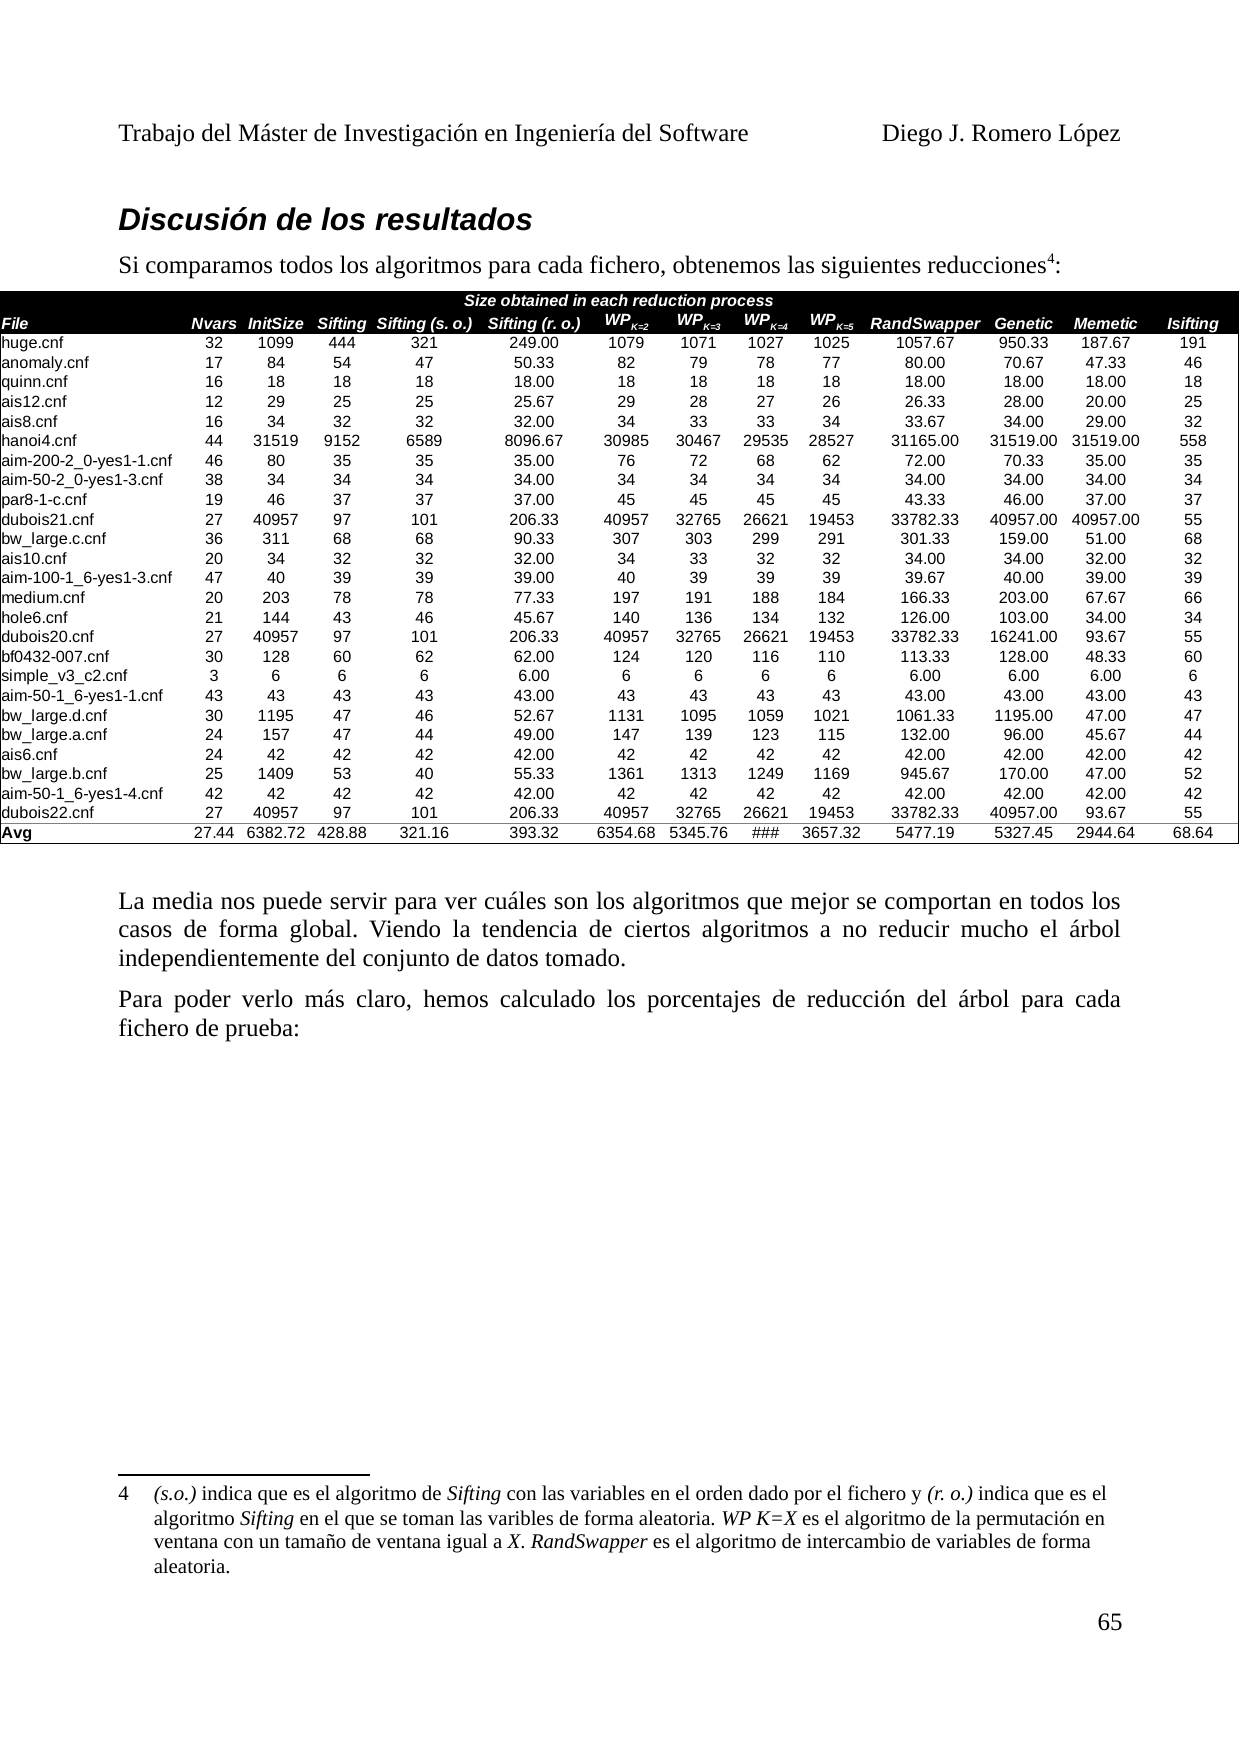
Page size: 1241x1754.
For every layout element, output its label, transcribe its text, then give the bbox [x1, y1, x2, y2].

text (s.o.) indica que es el algoritmo de Sifting con las variables en el orden dado por el fichero y (r. o.) indica que es el algoritmo Sifting en el que se toman las varibles de forma aleatoria. WP K=X es el algoritmo de la permutación en ventana con un tamaño de ventana igual a X. RandSwapper es el algoritmo de intercambio de variables de forma aleatoria. [118, 1481, 1122, 1578]
text Para poder verlo más claro, hemos calculado los porcentajes de reducción del árbol para cada fichero de prueba: [118, 984, 1122, 1042]
subtitle Discusión de los resultados [118, 201, 1122, 237]
text La media nos puede servir para ver cuáles son los algoritmos que mejor se comportan en todos los casos de forma global. Viendo la tendencia de ciertos algoritmos a no reducir mucho el árbol independientemente del conjunto de datos tomado. [118, 886, 1122, 972]
text Si comparamos todos los algoritmos para cada fichero, obtenemos las siguientes reducciones: [118, 250, 1122, 278]
